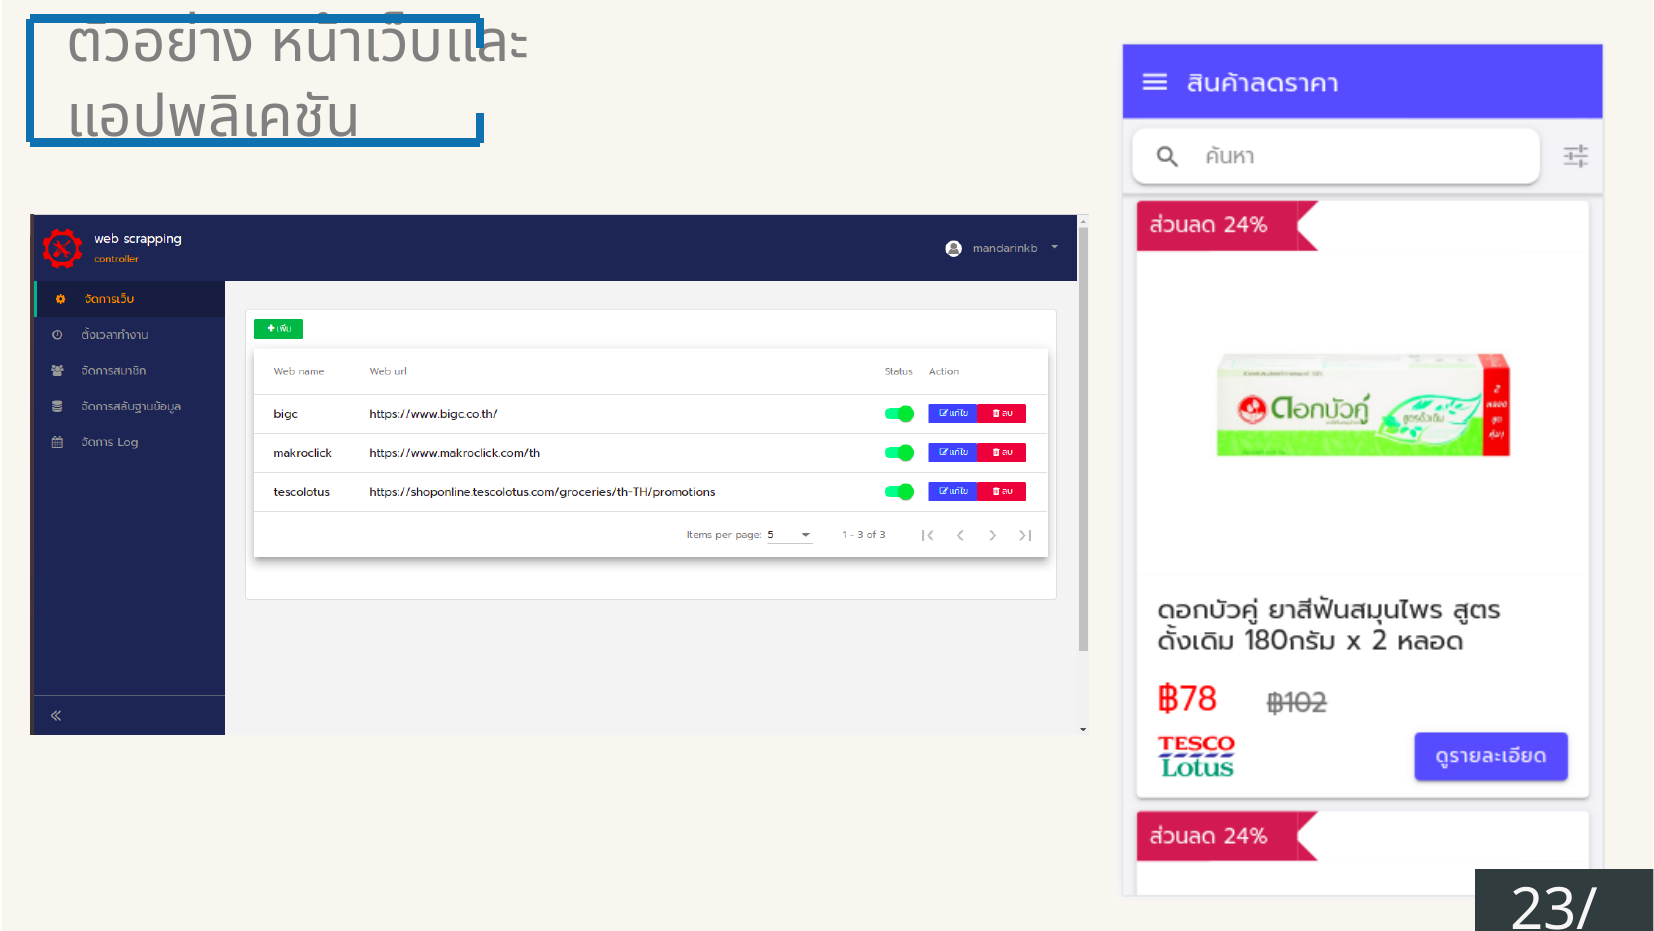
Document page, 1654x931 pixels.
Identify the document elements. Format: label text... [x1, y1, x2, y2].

title ตัวอย่าง หน้าเว็บและแอปพลิเคชัน [66, 7, 712, 163]
picture [2, 0, 1654, 931]
text_box 23/33 [1495, 860, 1636, 931]
